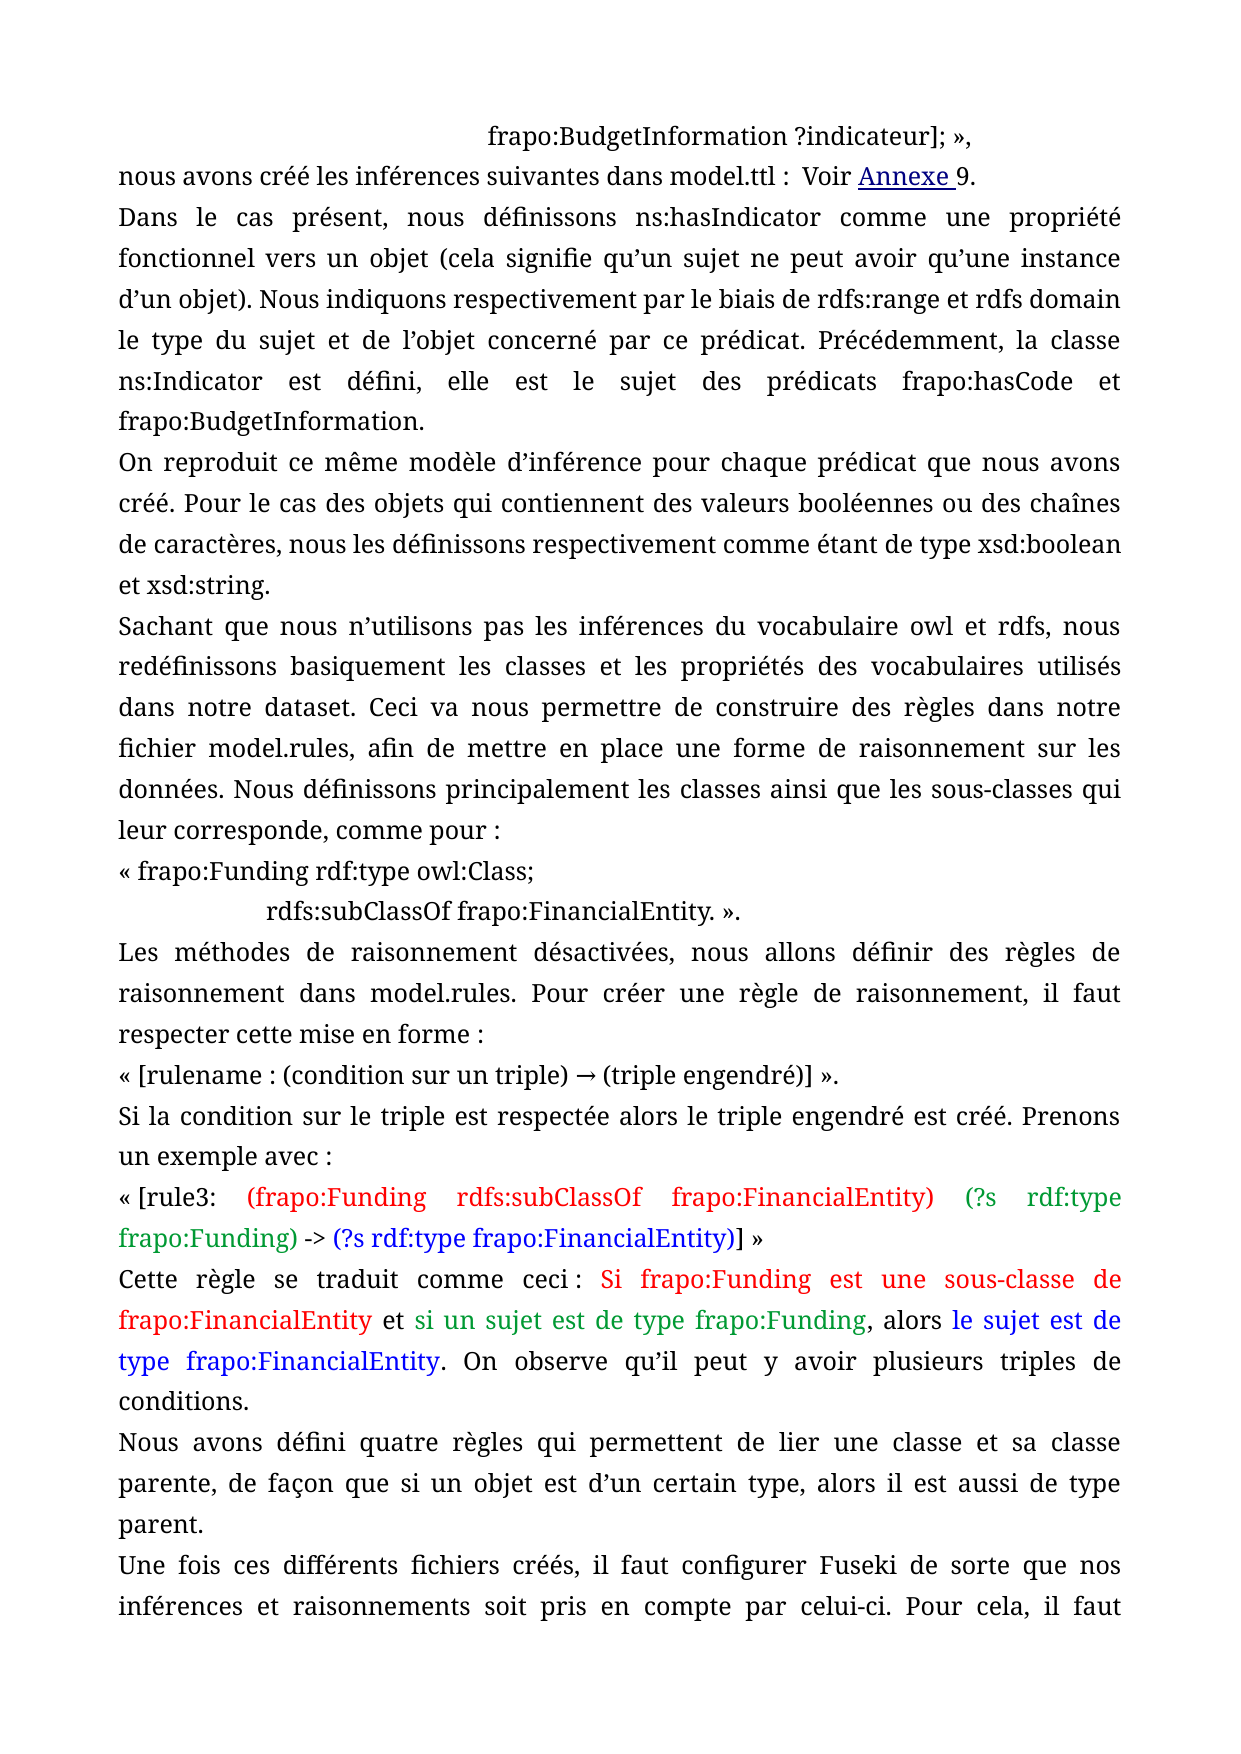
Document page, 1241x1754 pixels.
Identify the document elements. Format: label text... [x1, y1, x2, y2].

text nous avons créé les inférences suivantes dans model.ttl : Voir Annexe 9. [118, 159, 1122, 193]
text « [rule3: (frapo:Funding rdfs:subClassOf frapo:FinancialEntity) (?s rdf:type frapo:Funding) -> (?s rdf:type frapo:FinancialEntity)] » [118, 1180, 1122, 1255]
text rdfs:subClassOf frapo:FinancialEntity. ». [118, 894, 1122, 928]
text Une fois ces différents fichiers créés, il faut configurer Fuseki de sorte que nos inférences et raisonnements soit pris en compte par celui-ci. Pour cela, il faut [118, 1547, 1122, 1622]
text On reproduit ce même modèle d’inférence pour chaque prédicat que nous avons créé. Pour le cas des objets qui contiennent des valeurs booléennes ou des chaînes de caractères, nous les définissons respectivement comme étant de type xsd:boolean et xsd:string. [118, 445, 1122, 601]
text Cette règle se traduit comme ceci : Si frapo:Funding est une sous-classe de frapo:FinancialEntity et si un sujet est de type frapo:Funding, alors le sujet est de type frapo:FinancialEntity. On observe qu’il peut y avoir plusieurs triples de conditions. [118, 1261, 1122, 1418]
text frapo:BudgetInformation ?indicateur]; », [118, 118, 1122, 152]
text Nous avons défini quatre règles qui permettent de lier une classe et sa classe parente, de façon que si un objet est d’un certain type, alors il est aussi de type parent. [118, 1425, 1122, 1541]
text « frapo:Funding rdf:type owl:Class; [118, 853, 1122, 887]
text Sachant que nous n’utilisons pas les inférences du vocabulaire owl et rdfs, nous redéfinissons basiquement les classes et les propriétés des vocabulaires utilisés dans notre dataset. Ceci va nous permettre de construire des règles dans notre fichier model.rules, afin de mettre en place une forme de raisonnement sur les données. Nous définissons principalement les classes ainsi que les sous-classes qui leur corresponde, comme pour : [118, 608, 1122, 846]
text Dans le cas présent, nous définissons ns:hasIndicator comme une propriété fonctionnel vers un objet (cela signifie qu’un sujet ne peut avoir qu’une instance d’un objet). Nous indiquons respectivement par le biais de rdfs:range et rdfs domain le type du sujet et de l’objet concerné par ce prédicat. Précédemment, la classe ns:Indicator est défini, elle est le sujet des prédicats frapo:hasCode et frapo:BudgetInformation. [118, 200, 1122, 438]
text Si la condition sur le triple est respectée alors le triple engendré est créé. Prenons un exemple avec : [118, 1098, 1122, 1173]
text Les méthodes de raisonnement désactivées, nous allons définir des règles de raisonnement dans model.rules. Pour créer une règle de raisonnement, il faut respecter cette mise en forme : [118, 935, 1122, 1051]
text « [rulename : (condition sur un triple) → (triple engendré)] ». [118, 1057, 1122, 1091]
